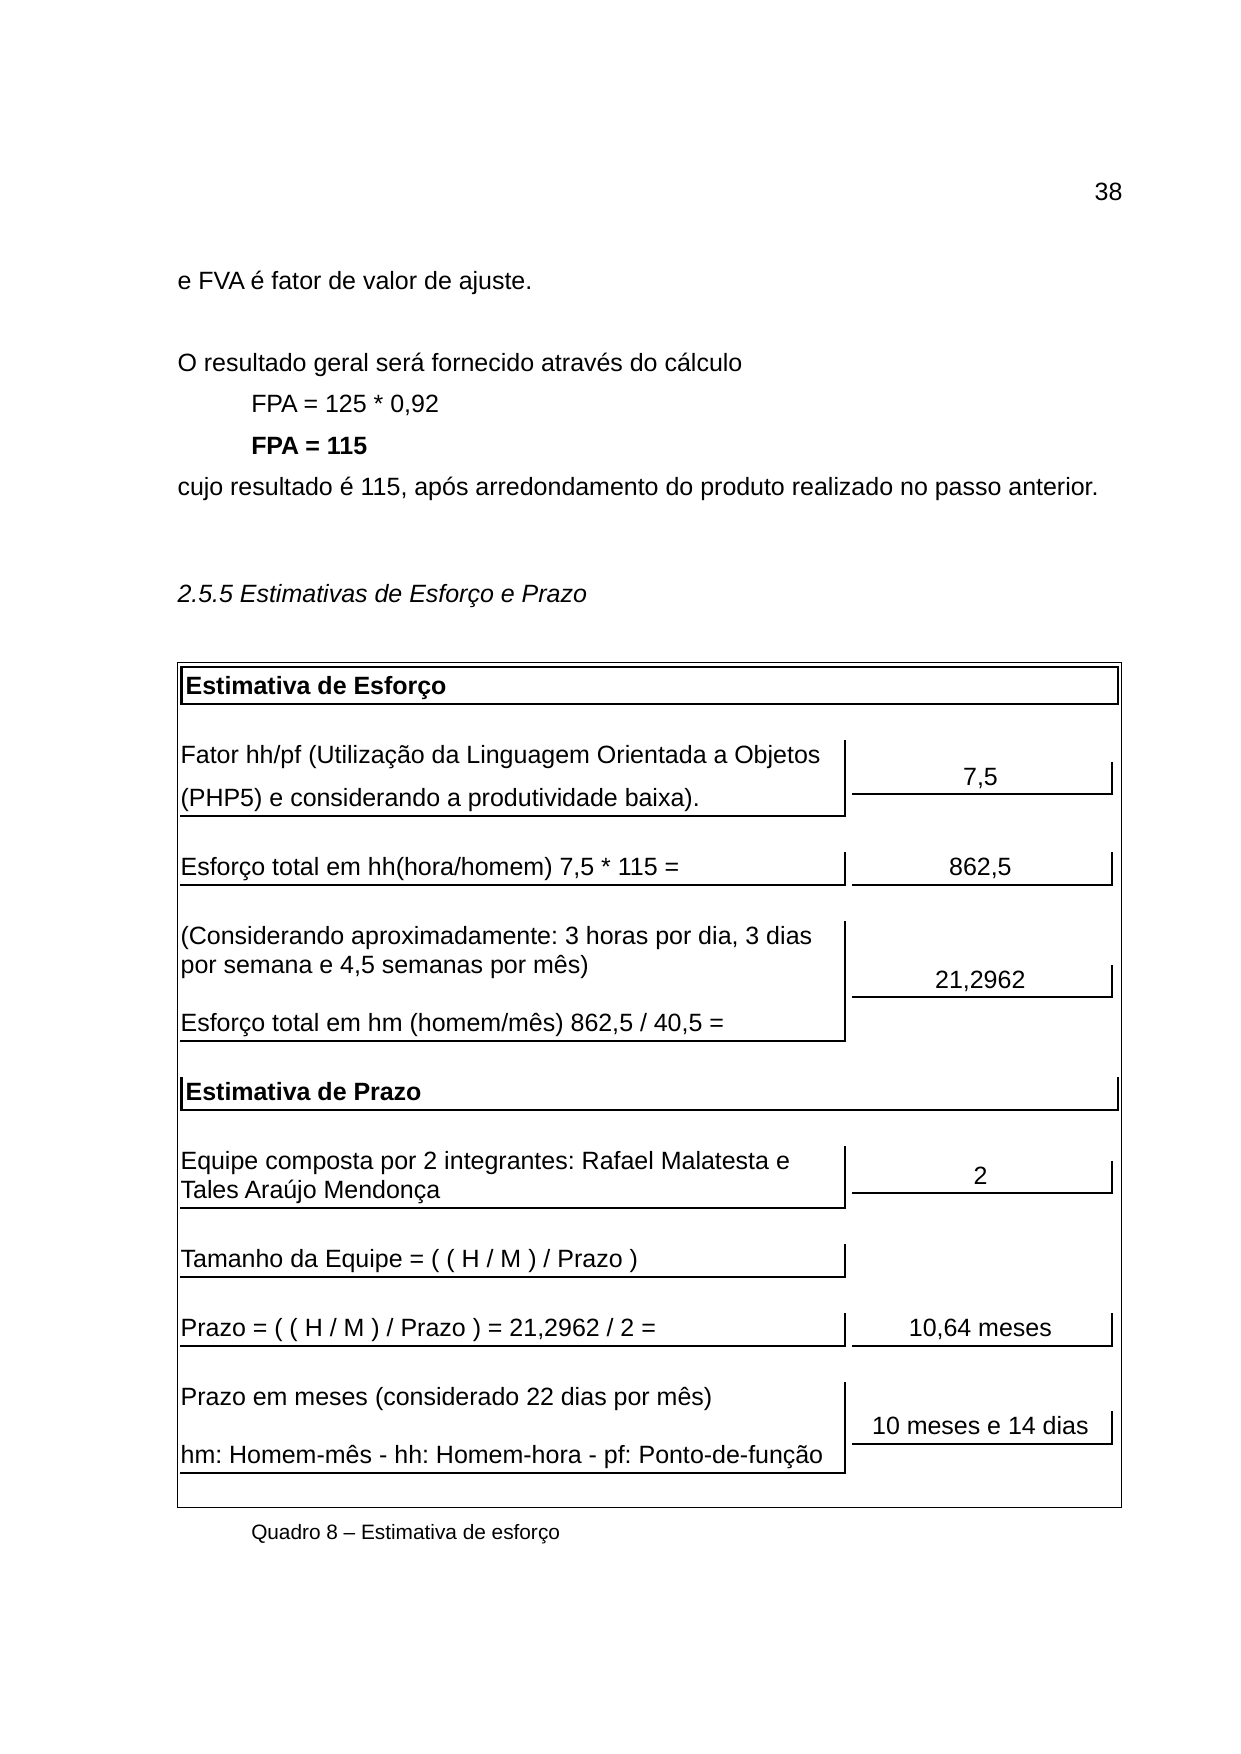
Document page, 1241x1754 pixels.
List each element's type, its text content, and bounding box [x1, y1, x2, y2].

table_cell [849, 1241, 1116, 1310]
table_cell Prazo em meses (considerado 22 dias por mês) hm: Homem-mês - hh: Homem-hora - pf: Ponto-de-função [178, 1379, 849, 1507]
table_cell [1116, 1310, 1121, 1379]
table_cell Esforço total em hh(hora/homem) 7,5 * 115 = [178, 849, 849, 918]
table_cell Fator hh/pf (Utilização da Linguagem Orientada a Objetos (PHP5) e considerando a produtividade baixa). [178, 737, 849, 849]
table_cell 10 meses e 14 dias [849, 1379, 1116, 1507]
text FPA = 125 * 0,92 [177, 389, 1122, 418]
text Quadro 8 – Estimativa de esforço [177, 1520, 1122, 1544]
table_cell Prazo = ( ( H / M ) / Prazo ) = 21,2962 / 2 = [178, 1310, 849, 1379]
table_cell Equipe composta por 2 integrantes: Rafael Malatesta e Tales Araújo Mendonça [178, 1144, 849, 1241]
table_cell [1116, 918, 1121, 1074]
text e FVA é fator de valor de ajuste. [177, 266, 1122, 294]
table_cell [1116, 1379, 1121, 1507]
table_cell 21,2962 [849, 918, 1116, 1074]
table_cell 10,64 meses [849, 1310, 1116, 1379]
text FPA = 115 [177, 431, 1122, 459]
table_cell [1116, 1241, 1121, 1310]
table_cell 2 [849, 1144, 1116, 1241]
table_cell [1116, 1144, 1121, 1241]
table_cell [1116, 737, 1121, 849]
table_cell (Considerando aproximadamente: 3 horas por dia, 3 dias por semana e 4,5 semanas por mês) Esforço total em hm (homem/mês) 862,5 / 40,5 = [178, 918, 849, 1074]
table_cell Estimativa de Prazo [178, 1074, 1121, 1143]
text O resultado geral será fornecido através do cálculo [177, 348, 1122, 377]
table_cell 862,5 [849, 849, 1116, 918]
text cujo resultado é 115, após arredondamento do produto realizado no passo anterior. [177, 472, 1122, 501]
table_cell Tamanho da Equipe = ( ( H / M ) / Prazo ) [178, 1241, 849, 1310]
table_cell 7,5 [849, 737, 1116, 849]
table_header Estimativa de Esforço [178, 663, 1121, 737]
subtitle 2.5.5 Estimativas de Esforço e Prazo [177, 579, 1122, 608]
table_cell [1116, 849, 1121, 918]
